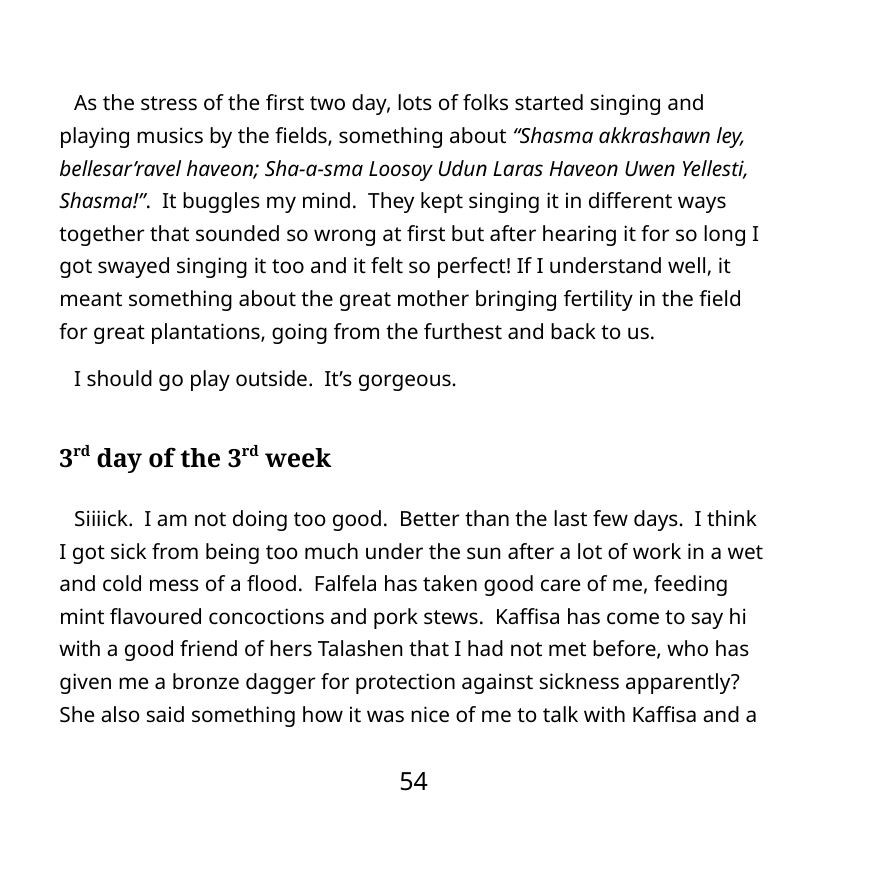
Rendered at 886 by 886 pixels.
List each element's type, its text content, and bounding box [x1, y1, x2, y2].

text Siiiick. I am not doing too good. Better than the last few days. I think I got sick from being too much under the sun after a lot of work in a wet and cold mess of a flood. Falfela has taken good care of me, feeding mint flavoured concoctions and pork stews. Kaffisa has come to say hi with a good friend of hers Talashen that I had not met before, who has given me a bronze dagger for protection against sickness apparently? She also said something how it was nice of me to talk with Kaffisa and a [59, 504, 768, 728]
text As the stress of the first two day, lots of folks started singing and playing musics by the fields, something about “Shasma akkrashawn ley, bellesar’ravel haveon; Sha-a-sma Loosoy Udun Laras Haveon Uwen Yellesti, Shasma!”. It buggles my mind. They kept singing it in different ways together that sounded so wrong at first but after hearing it for so long I got swayed singing it too and it felt so perfect! If I understand well, it meant something about the great mother bringing fertility in the field for great plantations, going from the furthest and back to us. [59, 88, 768, 345]
subtitle 3rd day of the 3rd week [59, 441, 768, 475]
text I should go play outside. It’s gorgeous. [59, 364, 768, 392]
